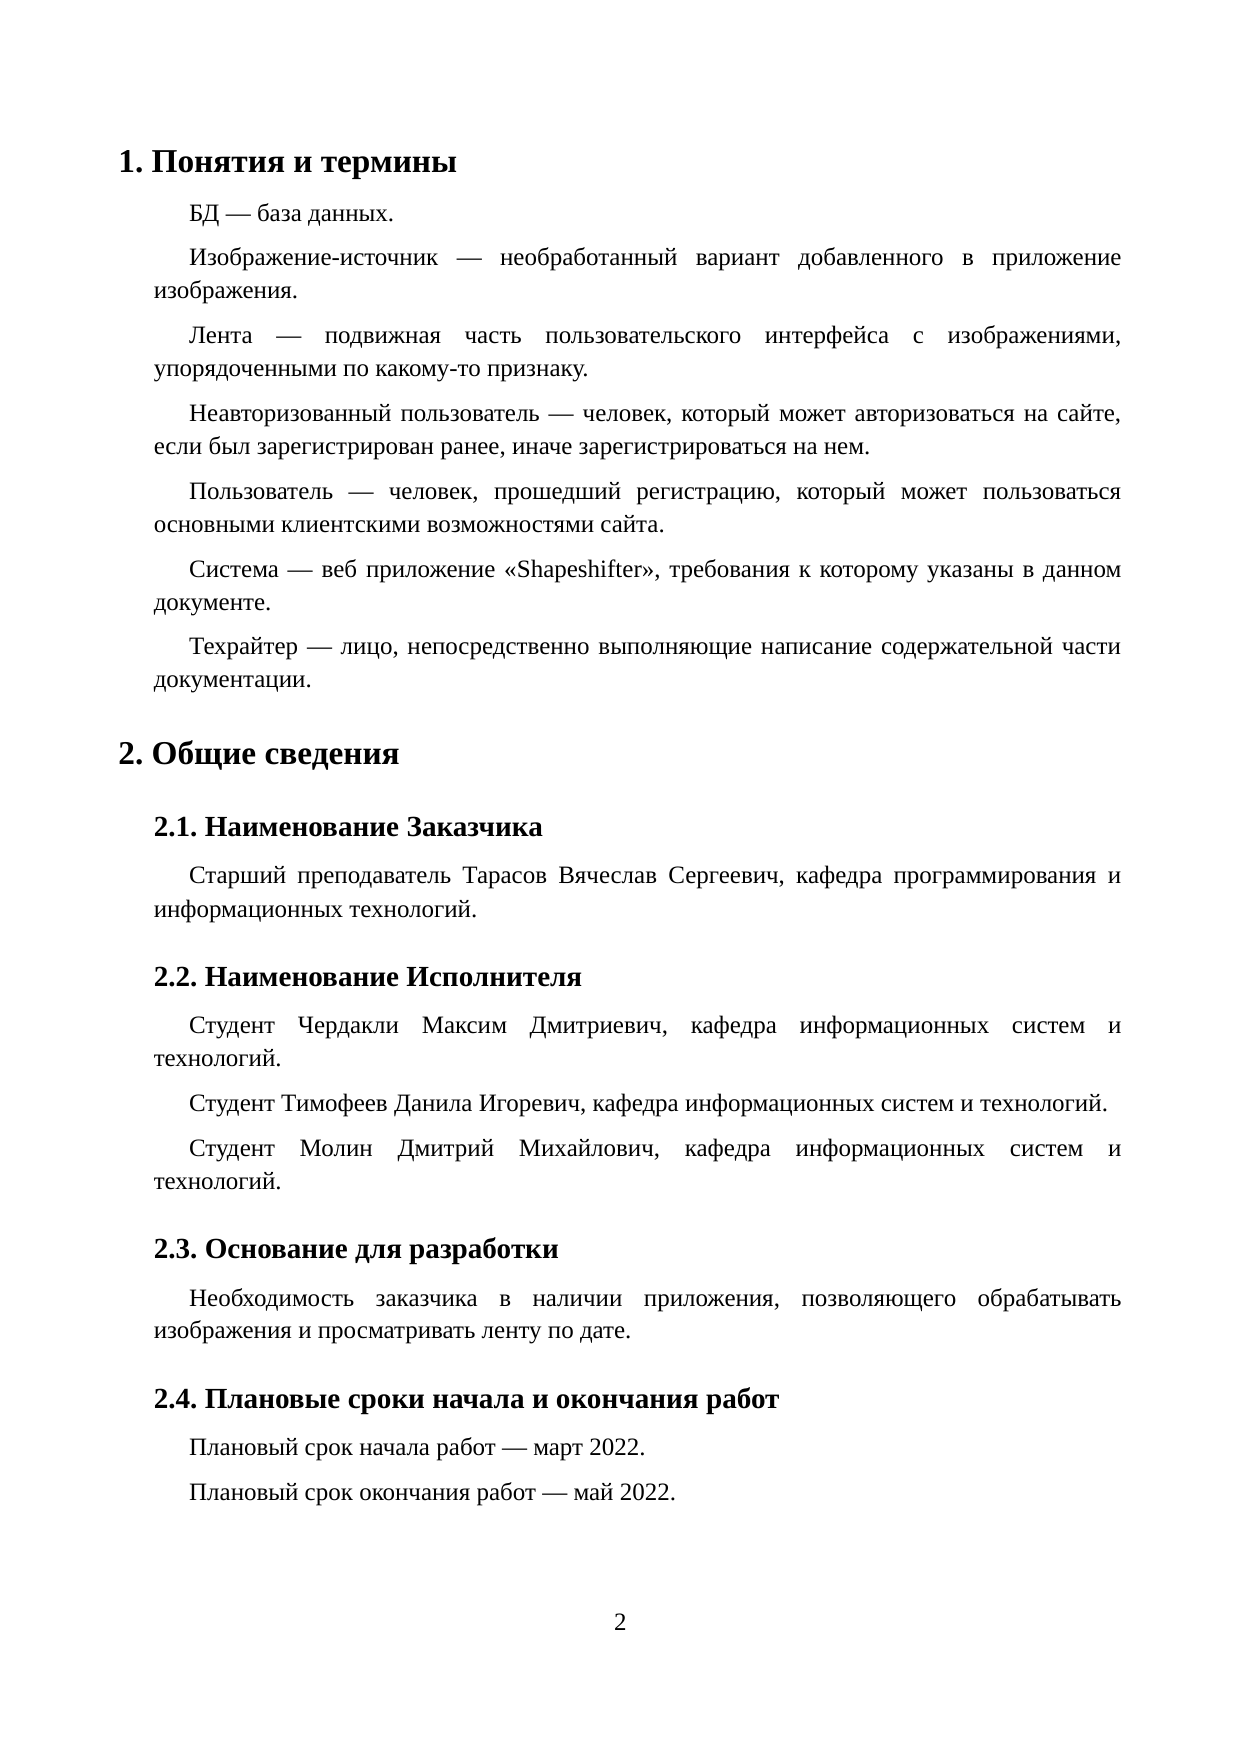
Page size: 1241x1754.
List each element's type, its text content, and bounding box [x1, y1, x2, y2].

text Техрайтер — лицо, непосредственно выполняющие написание содержательной части документации. [153, 631, 1122, 693]
text Изображение-источник — необработанный вариант добавленного в приложение изображения. [153, 242, 1122, 304]
text Плановый срок окончания работ — май 2022. [153, 1477, 1122, 1506]
text Система — веб приложение «Shapeshifter», требования к которому указаны в данном документе. [153, 554, 1122, 615]
text Необходимость заказчика в наличии приложения, позволяющего обрабатывать изображения и просматривать ленту по дате. [153, 1283, 1122, 1344]
text Плановый срок начала работ — март 2022. [153, 1432, 1122, 1461]
text Пользователь — человек, прошедший регистрацию, который может пользоваться основными клиентскими возможностями сайта. [153, 476, 1122, 538]
subtitle Общие сведения [118, 733, 1122, 771]
text БД — база данных. [153, 198, 1122, 226]
subtitle Понятия и термины [118, 142, 1122, 180]
text Студент Чердакли Максим Дмитриевич, кафедра информационных систем и технологий. [153, 1010, 1122, 1072]
subtitle Наименование Заказчика [153, 809, 1122, 843]
text Студент Тимофеев Данила Игоревич, кафедра информационных систем и технологий. [153, 1088, 1122, 1117]
subtitle Плановые сроки начала и окончания работ [153, 1381, 1122, 1415]
subtitle Наименование Исполнителя [153, 959, 1122, 993]
subtitle Основание для разработки [153, 1232, 1122, 1265]
text Студент Молин Дмитрий Михайлович, кафедра информационных систем и технологий. [153, 1133, 1122, 1195]
text Старший преподаватель Тарасов Вячеслав Сергеевич, кафедра программирования и информационных технологий. [153, 861, 1122, 922]
text Лента — подвижная часть пользовательского интерфейса с изображениями, упорядоченными по какому-то признаку. [153, 320, 1122, 382]
text Неавторизованный пользователь — человек, который может авторизоваться на сайте, если был зарегистрирован ранее, иначе зарегистрироваться на нем. [153, 398, 1122, 460]
